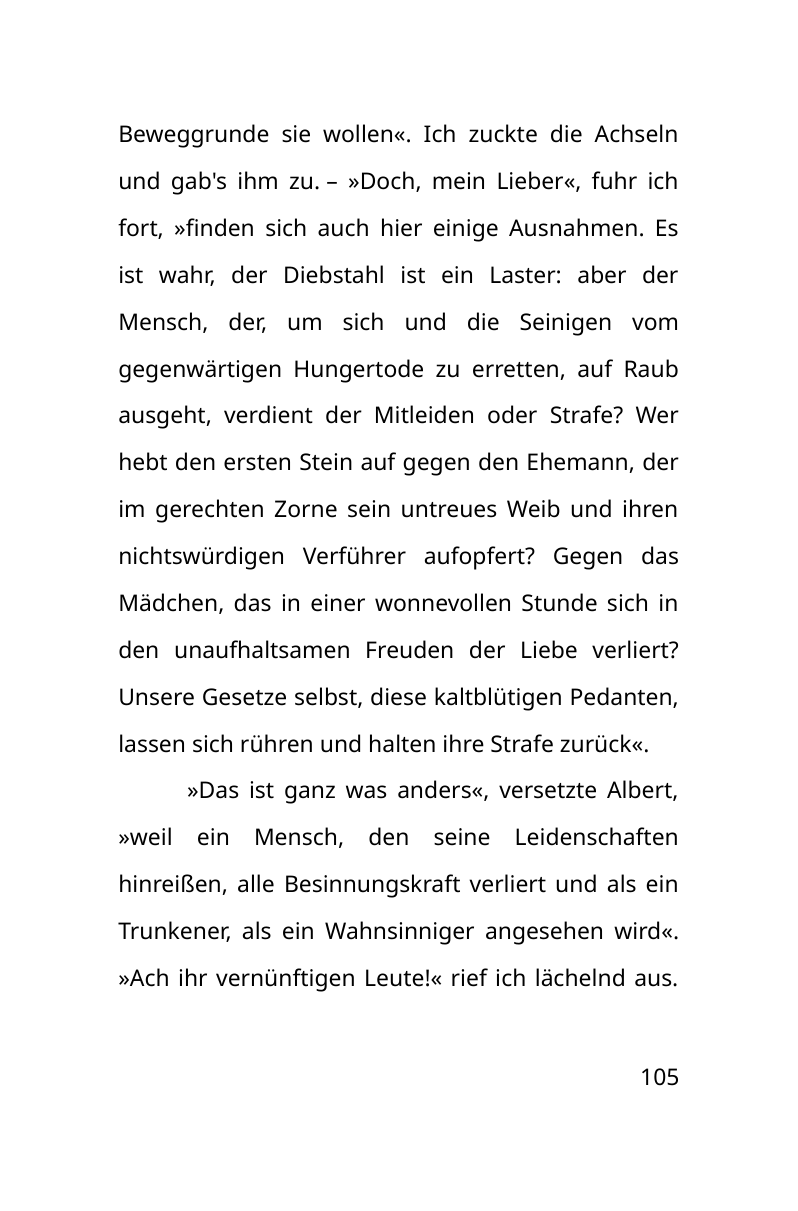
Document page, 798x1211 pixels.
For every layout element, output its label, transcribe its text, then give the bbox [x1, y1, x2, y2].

text Beweggrunde sie wollen«. Ich zuckte die Achseln und gab's ihm zu. – »Doch, mein Lieber«, fuhr ich fort, »finden sich auch hier einige Ausnahmen. Es ist wahr, der Diebstahl ist ein Laster: aber der Mensch, der, um sich und die Seinigen vom gegenwärtigen Hungertode zu erretten, auf Raub ausgeht, verdient der Mitleiden oder Strafe? Wer hebt den ersten Stein auf gegen den Ehemann, der im gerechten Zorne sein untreues Weib und ihren nichtswürdigen Verführer aufopfert? Gegen das Mädchen, das in einer wonnevollen Stunde sich in den unaufhaltsamen Freuden der Liebe verliert? Unsere Gesetze selbst, diese kaltblütigen Pedanten, lassen sich rühren und halten ihre Strafe zurück«. [118, 118, 679, 759]
text »Das ist ganz was anders«, versetzte Albert, »weil ein Mensch, den seine Leidenschaften hinreißen, alle Besinnungskraft verliert und als ein Trunkener, als ein Wahnsinniger angesehen wird«. »Ach ihr vernünftigen Leute!« rief ich lächelnd aus. [118, 774, 679, 993]
